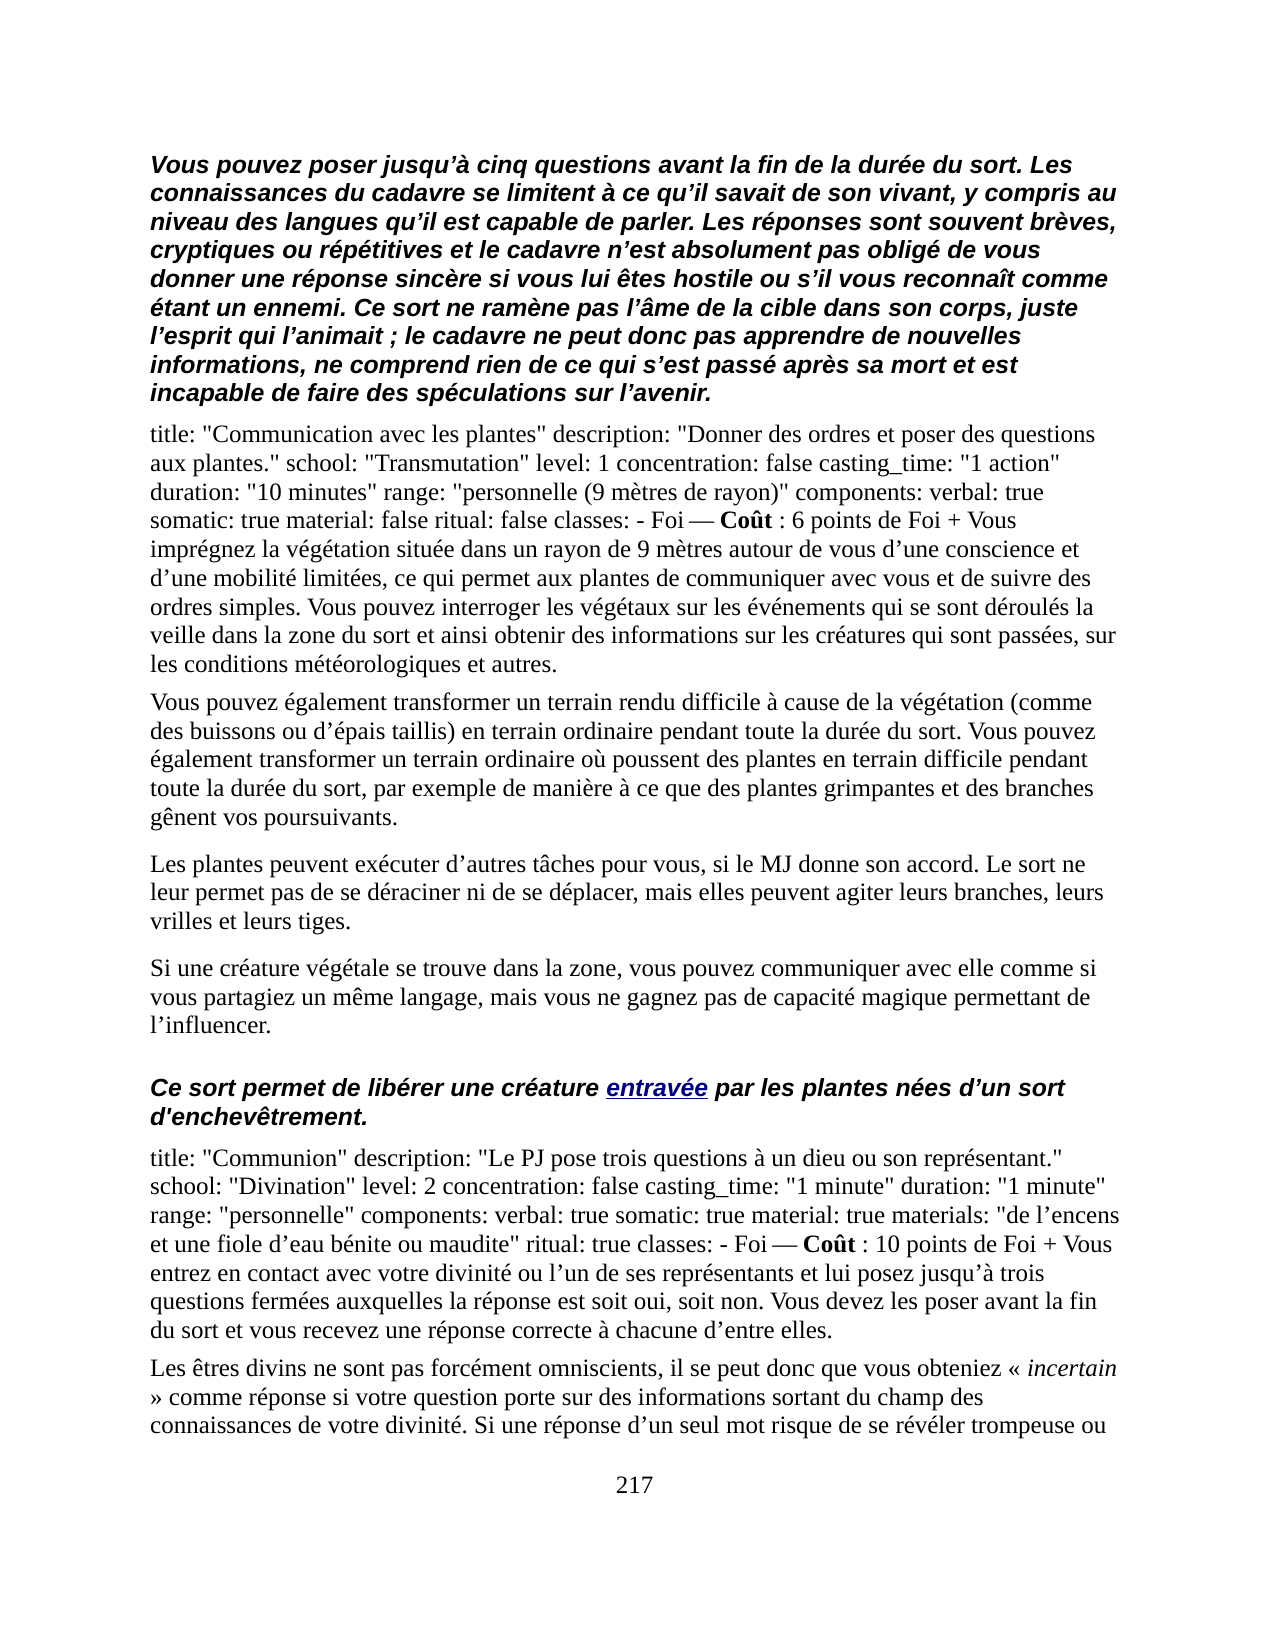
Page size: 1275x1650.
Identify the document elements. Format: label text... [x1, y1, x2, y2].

subtitle Ce sort permet de libérer une créature entravée par les plantes nées d’un sort d'enchevêtrement. [150, 1073, 1125, 1130]
subtitle Vous pouvez poser jusqu’à cinq questions avant la fin de la durée du sort. Les connaissances du cadavre se limitent à ce qu’il savait de son vivant, y compris au niveau des langues qu’il est capable de parler. Les réponses sont souvent brèves, cryptiques ou répétitives et le cadavre n’est absolument pas obligé de vous donner une réponse sincère si vous lui êtes hostile ou s’il vous reconnaît comme étant un ennemi. Ce sort ne ramène pas l’âme de la cible dans son corps, juste l’esprit qui l’animait ; le cadavre ne peut donc pas apprendre de nouvelles informations, ne comprend rien de ce qui s’est passé après sa mort et est incapable de faire des spéculations sur l’avenir. [150, 150, 1125, 407]
text Si une créature végétale se trouve dans la zone, vous pouvez communiquer avec elle comme si vous partagiez un même langage, mais vous ne gagnez pas de capacité magique permettant de l’influencer. [150, 953, 1125, 1039]
text Les êtres divins ne sont pas forcément omniscients, il se peut donc que vous obteniez « incertain » comme réponse si votre question porte sur des informations sortant du champ des connaissances de votre divinité. Si une réponse d’un seul mot risque de se révéler trompeuse ou [150, 1353, 1125, 1439]
text title: "Communication avec les plantes" description: "Donner des ordres et poser des questions aux plantes." school: "Transmutation" level: 1 concentration: false casting_time: "1 action" duration: "10 minutes" range: "personnelle (9 mètres de rayon)" components: verbal: true somatic: true material: false ritual: false classes: - Foi — Coût : 6 points de Foi + Vous imprégnez la végétation située dans un rayon de 9 mètres autour de vous d’une conscience et d’une mobilité limitées, ce qui permet aux plantes de communiquer avec vous et de suivre des ordres simples. Vous pouvez interroger les végétaux sur les événements qui se sont déroulés la veille dans la zone du sort et ainsi obtenir des informations sur les créatures qui sont passées, sur les conditions météorologiques et autres. [150, 419, 1125, 678]
text title: "Communion" description: "Le PJ pose trois questions à un dieu ou son représentant." school: "Divination" level: 2 concentration: false casting_time: "1 minute" duration: "1 minute" range: "personnelle" components: verbal: true somatic: true material: true materials: "de l’encens et une fiole d’eau bénite ou maudite" ritual: true classes: - Foi — Coût : 10 points de Foi + Vous entrez en contact avec votre divinité ou l’un de ses représentants et lui posez jusqu’à trois questions fermées auxquelles la réponse est soit oui, soit non. Vous devez les poser avant la fin du sort et vous recevez une réponse correcte à chacune d’entre elles. [150, 1143, 1125, 1344]
text Vous pouvez également transformer un terrain rendu difficile à cause de la végétation (comme des buissons ou d’épais taillis) en terrain ordinaire pendant toute la durée du sort. Vous pouvez également transformer un terrain ordinaire où poussent des plantes en terrain difficile pendant toute la durée du sort, par exemple de manière à ce que des plantes grimpantes et des branches gênent vos poursuivants. [150, 687, 1125, 831]
text Les plantes peuvent exécuter d’autres tâches pour vous, si le MJ donne son accord. Le sort ne leur permet pas de se déraciner ni de se déplacer, mais elles peuvent agiter leurs branches, leurs vrilles et leurs tiges. [150, 849, 1125, 935]
